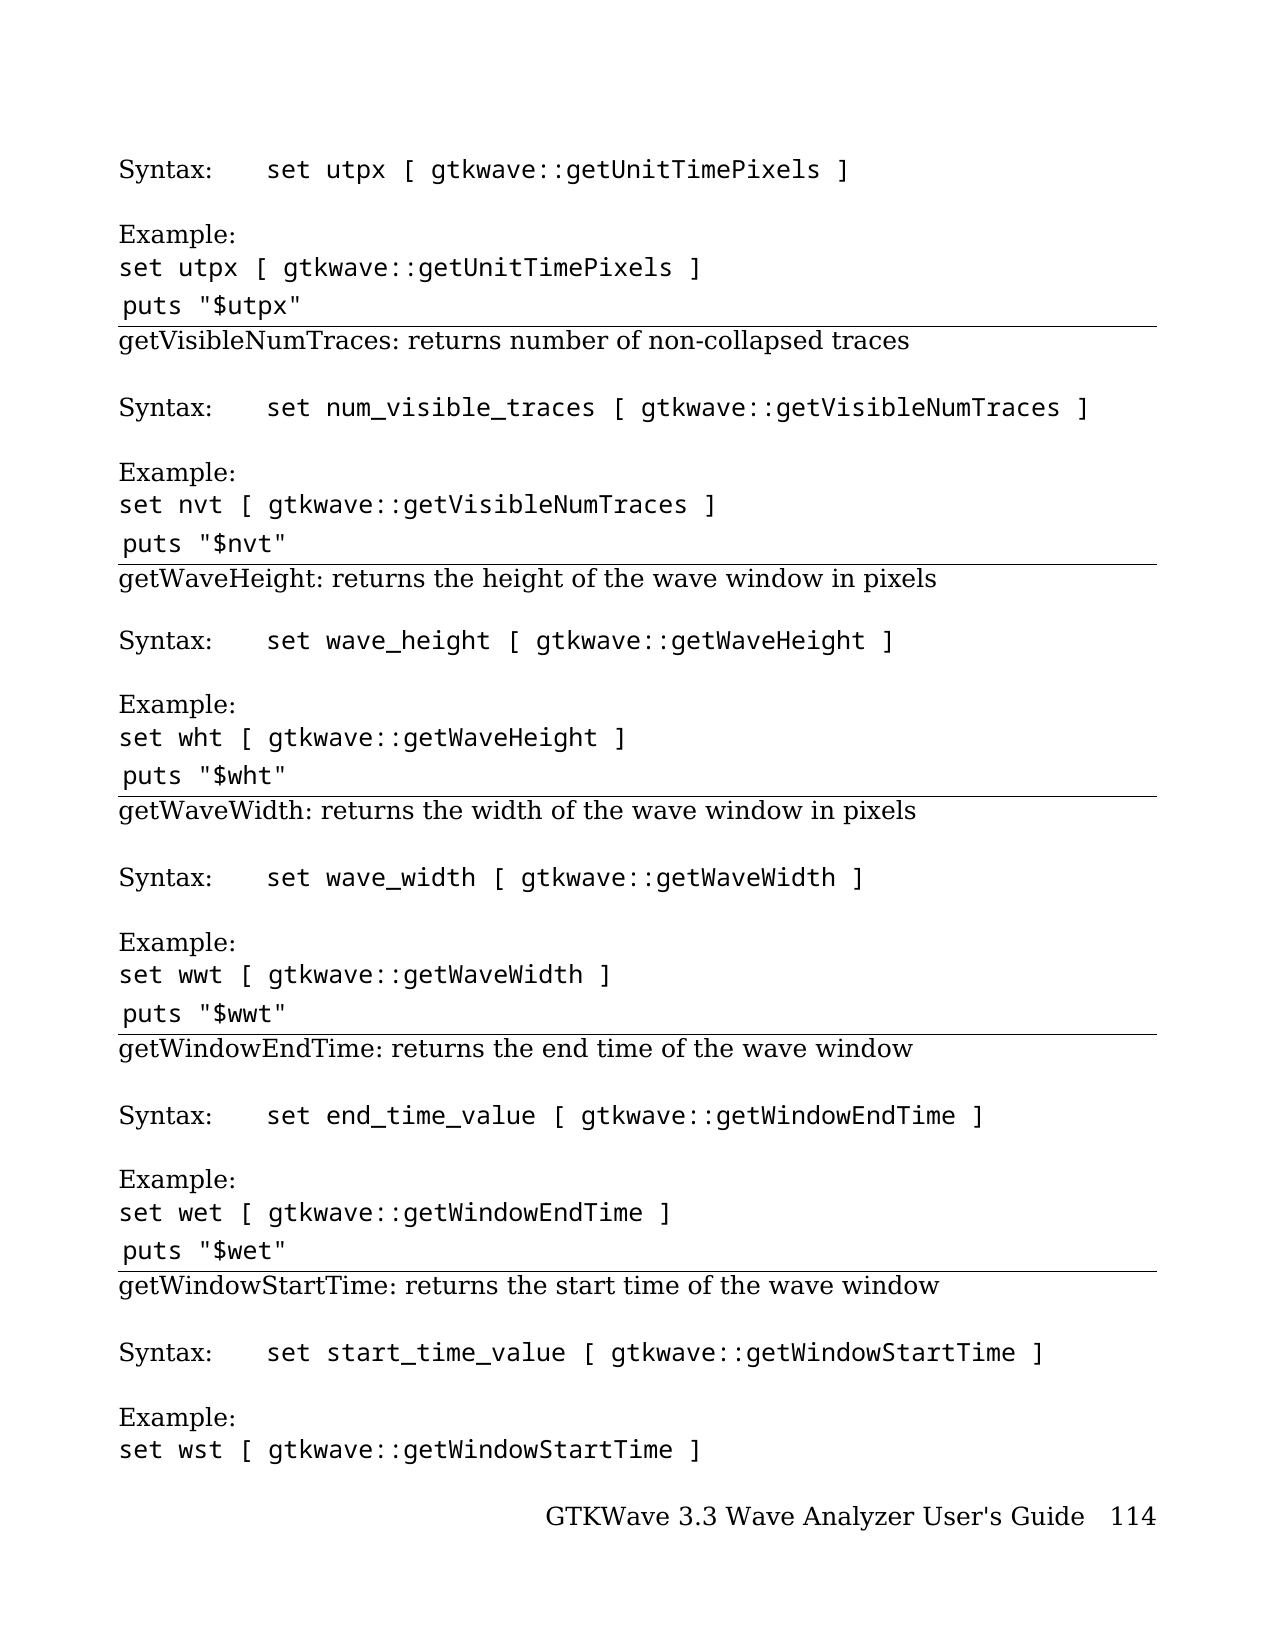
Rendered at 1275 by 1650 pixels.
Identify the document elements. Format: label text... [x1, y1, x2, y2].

text puts "$utpx" [118, 283, 1157, 326]
text puts "$wht" [118, 754, 1157, 796]
text Syntax: set wave_width [ gtkwave::getWaveWidth ] [118, 860, 1157, 894]
text getVisibleNumTraces: returns number of non-collapsed traces [118, 327, 1157, 356]
text getWindowStartTime: returns the start time of the wave window [118, 1272, 1157, 1301]
text set nvt [ gtkwave::getVisibleNumTraces ] [118, 487, 1157, 521]
text Syntax: set num_visible_traces [ gtkwave::getVisibleNumTraces ] [118, 390, 1157, 424]
text puts "$nvt" [118, 521, 1157, 564]
text Example: [118, 220, 1157, 249]
text set wht [ gtkwave::getWaveHeight ] [118, 719, 1157, 754]
text Example: [118, 928, 1157, 957]
text getWaveWidth: returns the width of the wave window in pixels [118, 797, 1157, 826]
text Syntax: set wave_height [ gtkwave::getWaveHeight ] [118, 622, 1157, 656]
text set utpx [ gtkwave::getUnitTimePixels ] [118, 249, 1157, 283]
text Example: [118, 1165, 1157, 1194]
text getWaveHeight: returns the height of the wave window in pixels [118, 565, 1157, 593]
text set wst [ gtkwave::getWindowStartTime ] [118, 1432, 1157, 1466]
text Example: [118, 690, 1157, 719]
text Syntax: set start_time_value [ gtkwave::getWindowStartTime ] [118, 1335, 1157, 1369]
text Syntax: set utpx [ gtkwave::getUnitTimePixels ] [118, 152, 1157, 186]
text Syntax: set end_time_value [ gtkwave::getWindowEndTime ] [118, 1097, 1157, 1131]
text getWindowEndTime: returns the end time of the wave window [118, 1035, 1157, 1063]
text puts "$wet" [118, 1229, 1157, 1271]
text Example: [118, 1403, 1157, 1432]
text puts "$wwt" [118, 991, 1157, 1034]
text Example: [118, 458, 1157, 487]
text set wet [ gtkwave::getWindowEndTime ] [118, 1194, 1157, 1229]
text set wwt [ gtkwave::getWaveWidth ] [118, 957, 1157, 991]
